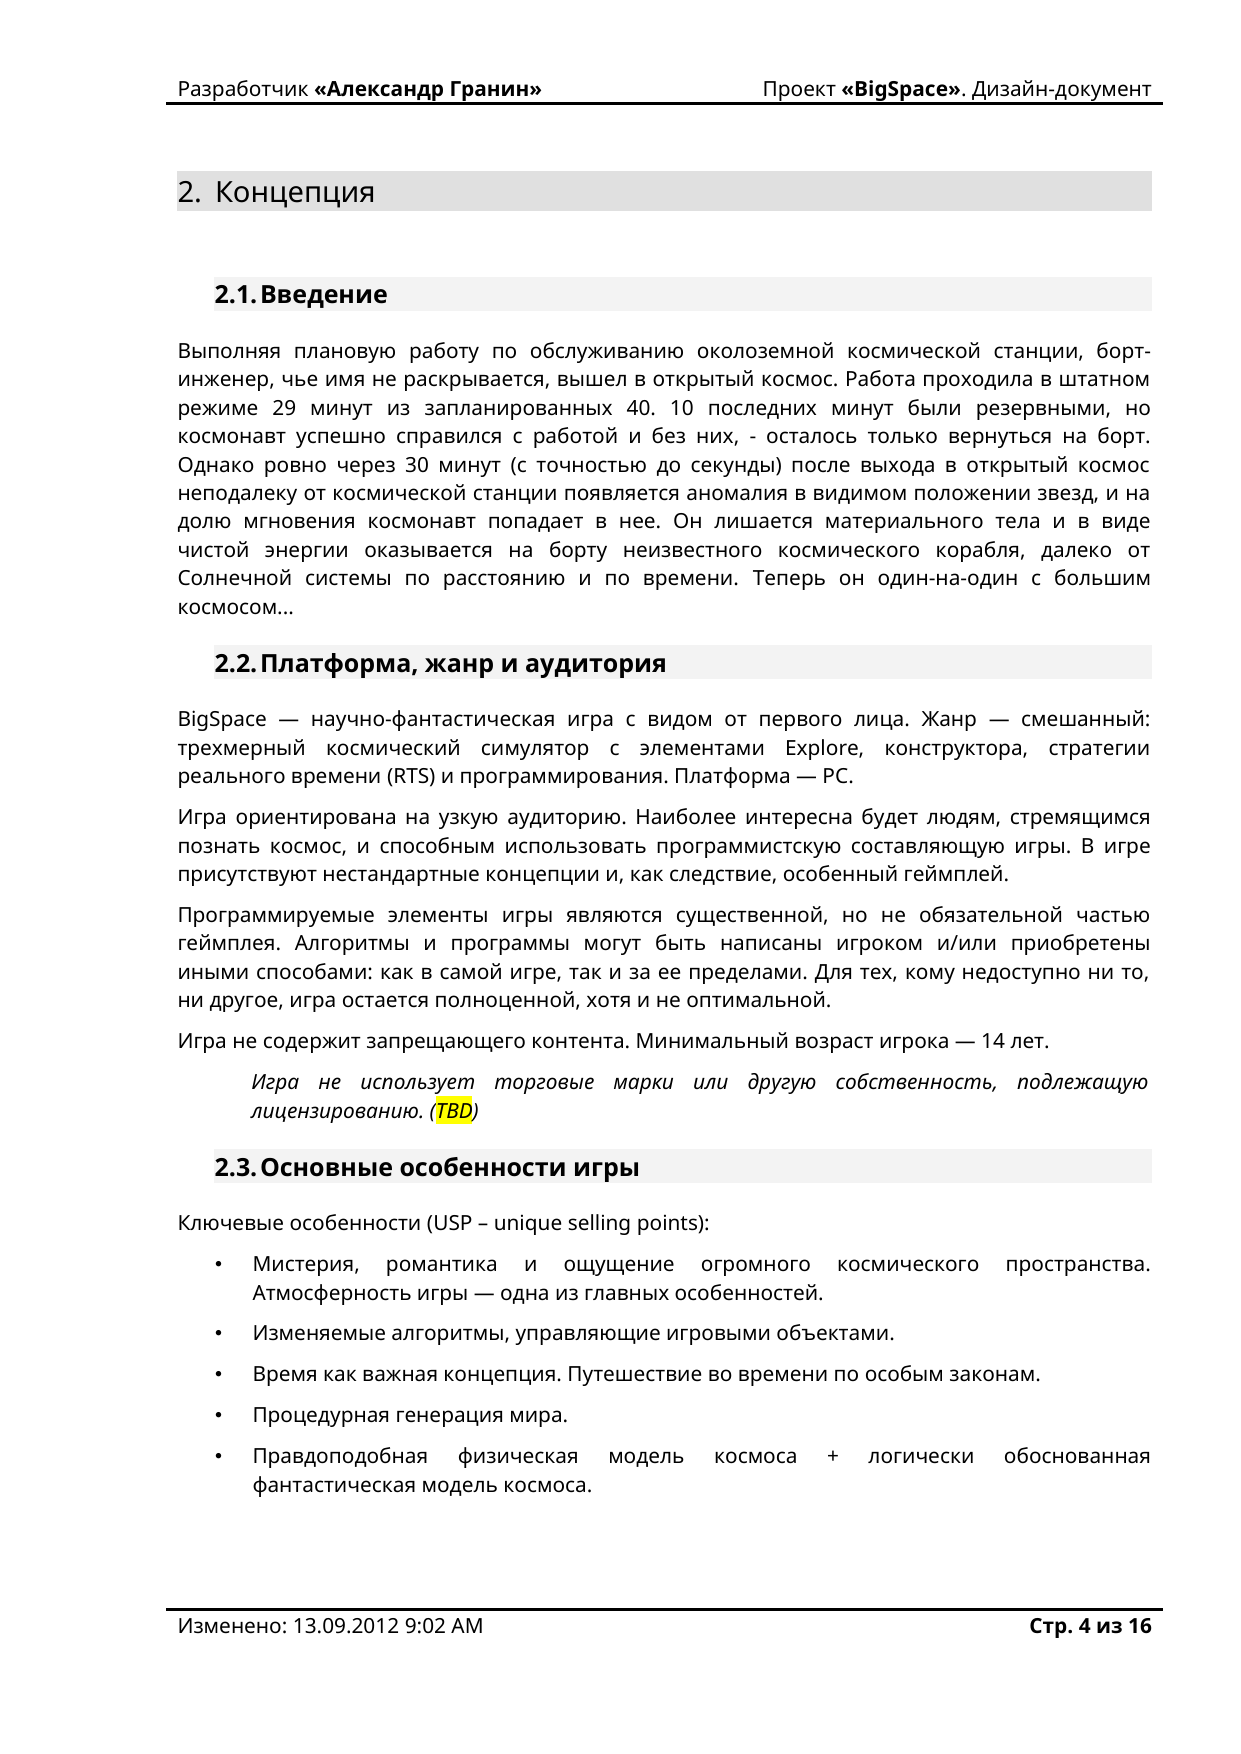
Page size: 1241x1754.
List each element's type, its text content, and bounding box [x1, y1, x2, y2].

list Мистерия, романтика и ощущение огромного космического пространства. Атмосферность игры — одна из главных особенностей. [215, 1249, 1152, 1306]
list Правдоподобная физическая модель космоса + логически обоснованная фантастическая модель космоса. [215, 1441, 1152, 1498]
subtitle Основные особенности игры [214, 1149, 1152, 1183]
subtitle Платформа, жанр и аудитория [214, 645, 1152, 679]
text Выполняя плановую работу по обслуживанию околоземной космической станции, борт-инженер, чье имя не раскрывается, вышел в открытый космос. Работа проходила в штатном режиме 29 минут из запланированных 40. 10 последних минут были резервными, но космонавт успешно справился с работой и без них, - осталось только вернуться на борт. Однако ровно через 30 минут (с точностью до секунды) после выхода в открытый космос неподалеку от космической станции появляется аномалия в видимом положении звезд, и на долю мгновения космонавт попадает в нее. Он лишается материального тела и в виде чистой энергии оказывается на борту неизвестного космического корабля, далеко от Солнечной системы по расстоянию и по времени. Теперь он один-на-один с большим космосом... [177, 336, 1152, 620]
text Игра не использует торговые марки или другую собственность, подлежащую лицензированию. (TBD) [251, 1067, 1152, 1124]
subtitle Введение [214, 277, 1152, 311]
text Игра не содержит запрещающего контента. Минимальный возраст игрока — 14 лет. [177, 1026, 1152, 1055]
text Ключевые особенности (USP – unique selling points): [177, 1208, 1152, 1237]
subtitle Концепция [177, 171, 1152, 211]
text BigSpace — научно-фантастическая игра с видом от первого лица. Жанр — смешанный: трехмерный космический симулятор с элементами Explore, конструктора, стратегии реального времени (RTS) и программирования. Платформа — PC. [177, 704, 1152, 790]
list Изменяемые алгоритмы, управляющие игровыми объектами. [215, 1318, 1152, 1347]
list Процедурная генерация мира. [215, 1400, 1152, 1429]
text Игра ориентирована на узкую аудиторию. Наиболее интересна будет людям, стремящимся познать космос, и способным использовать программистскую составляющую игры. В игре присутствуют нестандартные концепции и, как следствие, особенный геймплей. [177, 802, 1152, 888]
text Программируемые элементы игры являются существенной, но не обязательной частью геймплея. Алгоритмы и программы могут быть написаны игроком и/или приобретены иными способами: как в самой игре, так и за ее пределами. Для тех, кому недоступно ни то, ни другое, игра остается полноценной, хотя и не оптимальной. [177, 900, 1152, 1014]
list Время как важная концепция. Путешествие во времени по особым законам. [215, 1359, 1152, 1388]
